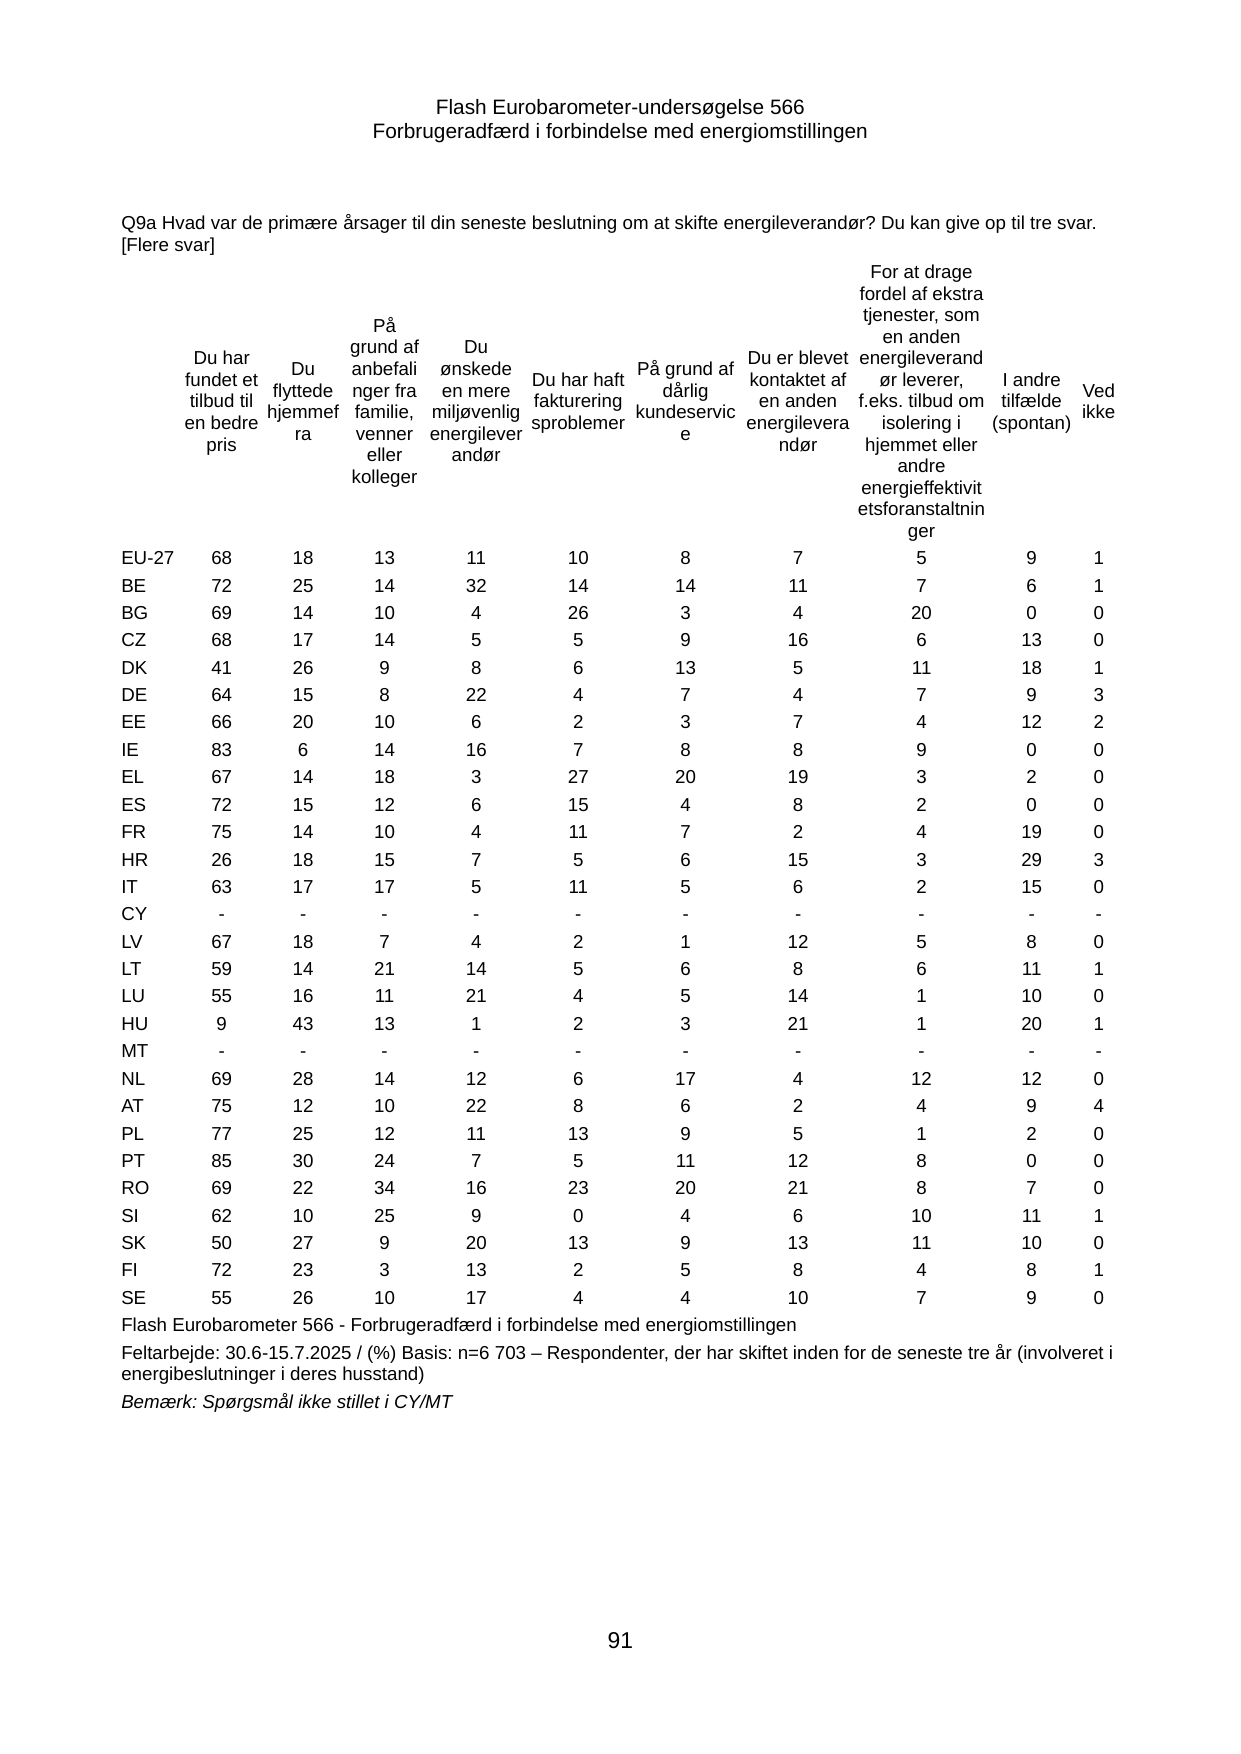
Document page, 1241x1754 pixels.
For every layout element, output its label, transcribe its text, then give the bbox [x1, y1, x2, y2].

table_cell 23 [262, 1256, 343, 1284]
table_cell 20 [425, 1229, 527, 1256]
table_cell 66 [181, 709, 262, 736]
table_cell 7 [854, 1284, 988, 1311]
table_cell Du ønskede en mere miljøvenlig energileverandør [425, 258, 527, 544]
table_cell 14 [425, 955, 527, 982]
table_cell 9 [989, 681, 1074, 708]
table_cell 8 [742, 1256, 854, 1284]
table_cell 0 [1074, 983, 1123, 1010]
table_cell 0 [1074, 818, 1123, 845]
table_cell 11 [527, 818, 629, 845]
table_cell 14 [742, 983, 854, 1010]
table_cell 17 [262, 626, 343, 654]
table_cell - [262, 1037, 343, 1064]
table_cell ES [118, 791, 181, 818]
table_cell 3 [1074, 845, 1123, 873]
table_cell 26 [262, 1284, 343, 1311]
table_cell 10 [344, 818, 425, 845]
table_cell SE [118, 1284, 181, 1311]
table_cell 0 [1074, 1119, 1123, 1147]
table_cell 4 [527, 983, 629, 1010]
table_cell 1 [1074, 571, 1123, 599]
table_cell FR [118, 818, 181, 845]
table_cell 6 [854, 626, 988, 654]
table_cell 14 [262, 763, 343, 791]
table_cell 3 [425, 763, 527, 791]
table_cell 6 [629, 955, 742, 982]
table_cell 2 [854, 791, 988, 818]
table_cell 21 [344, 955, 425, 982]
table_cell På grund af dårlig kundeservice [629, 258, 742, 544]
table_cell 23 [527, 1174, 629, 1202]
table_cell 10 [344, 1284, 425, 1311]
table_cell 13 [527, 1229, 629, 1256]
table_cell - [344, 900, 425, 928]
table_cell 11 [629, 1147, 742, 1174]
table_cell HR [118, 845, 181, 873]
table_cell 3 [1074, 681, 1123, 708]
table_cell 8 [344, 681, 425, 708]
table_cell 0 [1074, 763, 1123, 791]
table_cell FI [118, 1256, 181, 1284]
table_cell 16 [742, 626, 854, 654]
table_cell LT [118, 955, 181, 982]
table_cell IT [118, 873, 181, 900]
table_cell 15 [262, 681, 343, 708]
table_cell 0 [989, 736, 1074, 763]
table_cell 9 [629, 626, 742, 654]
table_cell [118, 258, 181, 544]
table_cell 1 [425, 1010, 527, 1037]
table_cell 85 [181, 1147, 262, 1174]
table_cell 10 [742, 1284, 854, 1311]
table_cell 9 [344, 654, 425, 681]
table_cell 20 [989, 1010, 1074, 1037]
table_cell 25 [344, 1202, 425, 1229]
table_cell 7 [742, 709, 854, 736]
table_cell 8 [989, 928, 1074, 955]
table_cell Du flyttede hjemmefra [262, 258, 343, 544]
table_cell 6 [742, 873, 854, 900]
table_cell 25 [262, 571, 343, 599]
table_cell 10 [989, 983, 1074, 1010]
table_cell 4 [854, 1092, 988, 1119]
table_cell 0 [527, 1202, 629, 1229]
table_cell 7 [344, 928, 425, 955]
table_cell 19 [742, 763, 854, 791]
table_cell 83 [181, 736, 262, 763]
table_cell SK [118, 1229, 181, 1256]
table_cell 6 [629, 845, 742, 873]
table_cell 5 [629, 1256, 742, 1284]
table_cell 2 [1074, 709, 1123, 736]
table_cell 17 [344, 873, 425, 900]
table_cell 3 [629, 599, 742, 626]
table_cell BE [118, 571, 181, 599]
table_cell 9 [989, 1284, 1074, 1311]
table_cell CY [118, 900, 181, 928]
table_cell 13 [527, 1119, 629, 1147]
table_cell 5 [742, 1119, 854, 1147]
table_cell 10 [344, 709, 425, 736]
table_cell 16 [425, 736, 527, 763]
table_cell 0 [1074, 873, 1123, 900]
table_cell 5 [854, 928, 988, 955]
table_cell 13 [989, 626, 1074, 654]
table_cell - [1074, 900, 1123, 928]
table_cell 14 [527, 571, 629, 599]
table_cell 18 [262, 845, 343, 873]
table_header Q9a Hvad var de primære årsager til din seneste beslutning om at skifte energileverandør? Du kan give op til tre svar. [Flere svar] [118, 209, 1123, 258]
table_cell 18 [344, 763, 425, 791]
table_cell Du har haft faktureringsproblemer [527, 258, 629, 544]
table_cell 1 [1074, 1010, 1123, 1037]
table_cell 0 [1074, 928, 1123, 955]
table_cell 7 [629, 818, 742, 845]
table_cell 8 [854, 1147, 988, 1174]
table_cell - [854, 1037, 988, 1064]
table_cell 12 [425, 1065, 527, 1092]
table_cell 43 [262, 1010, 343, 1037]
table_cell 12 [344, 791, 425, 818]
table_cell 11 [742, 571, 854, 599]
table_cell 8 [989, 1256, 1074, 1284]
table_cell - [742, 1037, 854, 1064]
table_cell 14 [629, 571, 742, 599]
table_cell 1 [1074, 654, 1123, 681]
table_cell 4 [629, 791, 742, 818]
table_cell 6 [854, 955, 988, 982]
table_cell 77 [181, 1119, 262, 1147]
table_cell 10 [854, 1202, 988, 1229]
table_cell 2 [989, 1119, 1074, 1147]
table_cell EL [118, 763, 181, 791]
table_cell 3 [344, 1256, 425, 1284]
table_cell 69 [181, 599, 262, 626]
table_cell 12 [742, 1147, 854, 1174]
table_cell 14 [344, 736, 425, 763]
table_cell 7 [629, 681, 742, 708]
table_cell Feltarbejde: 30.6-15.7.2025 / (%) Basis: n=6 703 – Respondenter, der har skiftet inden for de seneste tre år (involveret i energibeslutninger i deres husstand) [118, 1339, 1123, 1387]
table_cell 5 [527, 1147, 629, 1174]
table_cell 30 [262, 1147, 343, 1174]
table_cell 1 [854, 1119, 988, 1147]
table_cell 10 [527, 544, 629, 571]
table_cell CZ [118, 626, 181, 654]
table_cell 0 [1074, 791, 1123, 818]
table_cell - [989, 1037, 1074, 1064]
table_cell 20 [854, 599, 988, 626]
table_cell 12 [262, 1092, 343, 1119]
table_cell På grund af anbefalinger fra familie, venner eller kolleger [344, 258, 425, 544]
table_cell 69 [181, 1174, 262, 1202]
table_cell - [425, 1037, 527, 1064]
table_cell 5 [629, 873, 742, 900]
table_cell 11 [854, 654, 988, 681]
table_cell AT [118, 1092, 181, 1119]
table_cell 7 [742, 544, 854, 571]
table_cell 0 [1074, 1229, 1123, 1256]
table_cell Bemærk: Spørgsmål ikke stillet i CY/MT [118, 1388, 1123, 1415]
table_cell 14 [344, 1065, 425, 1092]
table_cell 14 [262, 955, 343, 982]
table_cell 7 [425, 845, 527, 873]
table_cell 75 [181, 1092, 262, 1119]
table_cell 6 [425, 709, 527, 736]
table_cell 55 [181, 983, 262, 1010]
table_cell 5 [854, 544, 988, 571]
table_cell 7 [854, 571, 988, 599]
table_cell HU [118, 1010, 181, 1037]
table_cell 5 [425, 873, 527, 900]
table_cell 15 [742, 845, 854, 873]
table_cell - [629, 1037, 742, 1064]
table_cell 26 [262, 654, 343, 681]
table_cell 6 [527, 654, 629, 681]
table_cell Du er blevet kontaktet af en anden energileverandør [742, 258, 854, 544]
table_cell 55 [181, 1284, 262, 1311]
table_cell 6 [742, 1202, 854, 1229]
table_cell EU-27 [118, 544, 181, 571]
table_cell 19 [989, 818, 1074, 845]
table_cell 68 [181, 544, 262, 571]
table_cell 4 [742, 1065, 854, 1092]
table_cell 72 [181, 1256, 262, 1284]
table_cell 5 [742, 654, 854, 681]
table_cell 13 [425, 1256, 527, 1284]
table_cell 12 [989, 709, 1074, 736]
table_cell LU [118, 983, 181, 1010]
table_cell 6 [527, 1065, 629, 1092]
table_cell 2 [527, 1010, 629, 1037]
table_cell 9 [344, 1229, 425, 1256]
table_cell - [262, 900, 343, 928]
table_cell 22 [425, 1092, 527, 1119]
table_cell 29 [989, 845, 1074, 873]
table_cell 0 [989, 599, 1074, 626]
table_cell - [854, 900, 988, 928]
table_cell 21 [425, 983, 527, 1010]
table_cell 0 [1074, 1147, 1123, 1174]
table_cell 16 [425, 1174, 527, 1202]
table_cell - [527, 900, 629, 928]
table_cell 0 [989, 791, 1074, 818]
table_cell - [425, 900, 527, 928]
table_cell - [181, 1037, 262, 1064]
table_cell 69 [181, 1065, 262, 1092]
table_cell 21 [742, 1174, 854, 1202]
table_cell 68 [181, 626, 262, 654]
table_cell 14 [344, 571, 425, 599]
table_cell For at drage fordel af ekstra tjenester, som en anden energileverandør leverer, f.eks. tilbud om isolering i hjemmet eller andre energieffektivitetsforanstaltninger [854, 258, 988, 544]
table_cell - [344, 1037, 425, 1064]
table_cell 7 [989, 1174, 1074, 1202]
table_cell BG [118, 599, 181, 626]
table_cell 4 [742, 599, 854, 626]
table_cell 18 [989, 654, 1074, 681]
table_cell 26 [181, 845, 262, 873]
table_cell 7 [425, 1147, 527, 1174]
table_cell 1 [1074, 544, 1123, 571]
table_cell 0 [1074, 736, 1123, 763]
table_cell 67 [181, 763, 262, 791]
table_cell 7 [854, 681, 988, 708]
table_cell 14 [262, 599, 343, 626]
table_cell 4 [854, 709, 988, 736]
table_cell LV [118, 928, 181, 955]
table_cell 2 [854, 873, 988, 900]
table_cell 12 [854, 1065, 988, 1092]
table_cell 0 [1074, 1174, 1123, 1202]
table_cell 15 [262, 791, 343, 818]
table_cell 32 [425, 571, 527, 599]
table_cell 9 [854, 736, 988, 763]
table_cell 10 [344, 599, 425, 626]
table_cell 4 [854, 818, 988, 845]
table_cell 4 [629, 1284, 742, 1311]
table_cell 1 [1074, 1202, 1123, 1229]
table_cell 14 [262, 818, 343, 845]
table_cell 15 [344, 845, 425, 873]
table_cell - [527, 1037, 629, 1064]
table_cell 4 [742, 681, 854, 708]
table_cell 8 [742, 791, 854, 818]
table_cell IE [118, 736, 181, 763]
table_cell - [181, 900, 262, 928]
table_cell 11 [527, 873, 629, 900]
table_cell 12 [989, 1065, 1074, 1092]
table_cell 9 [989, 1092, 1074, 1119]
table_cell 4 [1074, 1092, 1123, 1119]
table_cell 24 [344, 1147, 425, 1174]
table_cell 6 [989, 571, 1074, 599]
table_cell 8 [742, 736, 854, 763]
table_cell 50 [181, 1229, 262, 1256]
table_cell 4 [425, 599, 527, 626]
table_cell 3 [854, 763, 988, 791]
table_cell 5 [425, 626, 527, 654]
table_cell 10 [989, 1229, 1074, 1256]
table_cell 0 [1074, 599, 1123, 626]
table_cell 9 [989, 544, 1074, 571]
table_cell 22 [425, 681, 527, 708]
table_cell DK [118, 654, 181, 681]
table_cell 11 [425, 1119, 527, 1147]
table_cell 62 [181, 1202, 262, 1229]
table_cell 8 [629, 544, 742, 571]
table_cell 1 [854, 983, 988, 1010]
table_cell 6 [262, 736, 343, 763]
table_cell Du har fundet et tilbud til en bedre pris [181, 258, 262, 544]
table_cell 15 [527, 791, 629, 818]
table_cell 21 [742, 1010, 854, 1037]
table_cell 28 [262, 1065, 343, 1092]
table_cell 4 [527, 1284, 629, 1311]
table_cell 1 [629, 928, 742, 955]
table_cell 2 [989, 763, 1074, 791]
table_cell 1 [1074, 1256, 1123, 1284]
table_cell 9 [629, 1229, 742, 1256]
table_cell 75 [181, 818, 262, 845]
table_cell 0 [1074, 626, 1123, 654]
table_cell 11 [425, 544, 527, 571]
table_cell 18 [262, 928, 343, 955]
table_cell 0 [989, 1147, 1074, 1174]
table_cell 13 [344, 1010, 425, 1037]
table_cell 67 [181, 928, 262, 955]
table_cell RO [118, 1174, 181, 1202]
table_cell 1 [854, 1010, 988, 1037]
table_cell 13 [742, 1229, 854, 1256]
table_cell 6 [425, 791, 527, 818]
table_cell 5 [527, 845, 629, 873]
table_cell 10 [262, 1202, 343, 1229]
table_cell 10 [344, 1092, 425, 1119]
table_cell EE [118, 709, 181, 736]
table_cell 7 [527, 736, 629, 763]
table_cell 13 [344, 544, 425, 571]
table_cell 12 [344, 1119, 425, 1147]
table_cell 22 [262, 1174, 343, 1202]
table_cell 2 [742, 818, 854, 845]
table_cell - [989, 900, 1074, 928]
table_cell 18 [262, 544, 343, 571]
table_cell I andre tilfælde (spontan) [989, 258, 1074, 544]
table_cell 63 [181, 873, 262, 900]
table_cell 4 [629, 1202, 742, 1229]
table_cell 20 [262, 709, 343, 736]
table_cell 6 [629, 1092, 742, 1119]
table_cell 5 [527, 955, 629, 982]
table_cell SI [118, 1202, 181, 1229]
table_cell 27 [262, 1229, 343, 1256]
table_cell 4 [425, 928, 527, 955]
table_cell 8 [742, 955, 854, 982]
table_cell PL [118, 1119, 181, 1147]
table_cell 34 [344, 1174, 425, 1202]
table_cell 3 [629, 1010, 742, 1037]
table_cell NL [118, 1065, 181, 1092]
table_cell 72 [181, 791, 262, 818]
table_cell 4 [425, 818, 527, 845]
table_cell 59 [181, 955, 262, 982]
table_cell 17 [425, 1284, 527, 1311]
table_cell 20 [629, 763, 742, 791]
table_cell 9 [181, 1010, 262, 1037]
table_cell Ved ikke [1074, 258, 1123, 544]
table_cell 8 [854, 1174, 988, 1202]
table_cell 2 [527, 709, 629, 736]
table_cell 14 [344, 626, 425, 654]
table_cell 8 [425, 654, 527, 681]
table_cell 15 [989, 873, 1074, 900]
table_cell MT [118, 1037, 181, 1064]
table_cell 5 [629, 983, 742, 1010]
table_cell 64 [181, 681, 262, 708]
table_cell 0 [1074, 1065, 1123, 1092]
table_cell 11 [344, 983, 425, 1010]
table_cell 72 [181, 571, 262, 599]
table_cell DE [118, 681, 181, 708]
table_cell Flash Eurobarometer 566 - Forbrugeradfærd i forbindelse med energiomstillingen [118, 1311, 1123, 1338]
table_cell 27 [527, 763, 629, 791]
table_cell 1 [1074, 955, 1123, 982]
table_cell 16 [262, 983, 343, 1010]
table_cell 8 [629, 736, 742, 763]
table_cell - [742, 900, 854, 928]
table_cell 26 [527, 599, 629, 626]
table_cell 17 [629, 1065, 742, 1092]
table_cell 3 [854, 845, 988, 873]
table_cell - [1074, 1037, 1123, 1064]
table_cell 9 [629, 1119, 742, 1147]
table_cell 3 [629, 709, 742, 736]
table_cell 0 [1074, 1284, 1123, 1311]
table_cell 20 [629, 1174, 742, 1202]
table_cell - [629, 900, 742, 928]
table_cell 11 [854, 1229, 988, 1256]
table_cell 11 [989, 955, 1074, 982]
table_cell 13 [629, 654, 742, 681]
table_cell 5 [527, 626, 629, 654]
table_cell 41 [181, 654, 262, 681]
table_cell 4 [527, 681, 629, 708]
table_cell 4 [854, 1256, 988, 1284]
table_cell PT [118, 1147, 181, 1174]
table_cell 9 [425, 1202, 527, 1229]
table_cell 12 [742, 928, 854, 955]
table_cell 2 [742, 1092, 854, 1119]
table_cell 8 [527, 1092, 629, 1119]
table_cell 17 [262, 873, 343, 900]
table_cell 2 [527, 1256, 629, 1284]
table_cell 11 [989, 1202, 1074, 1229]
table_cell 25 [262, 1119, 343, 1147]
table_cell 2 [527, 928, 629, 955]
